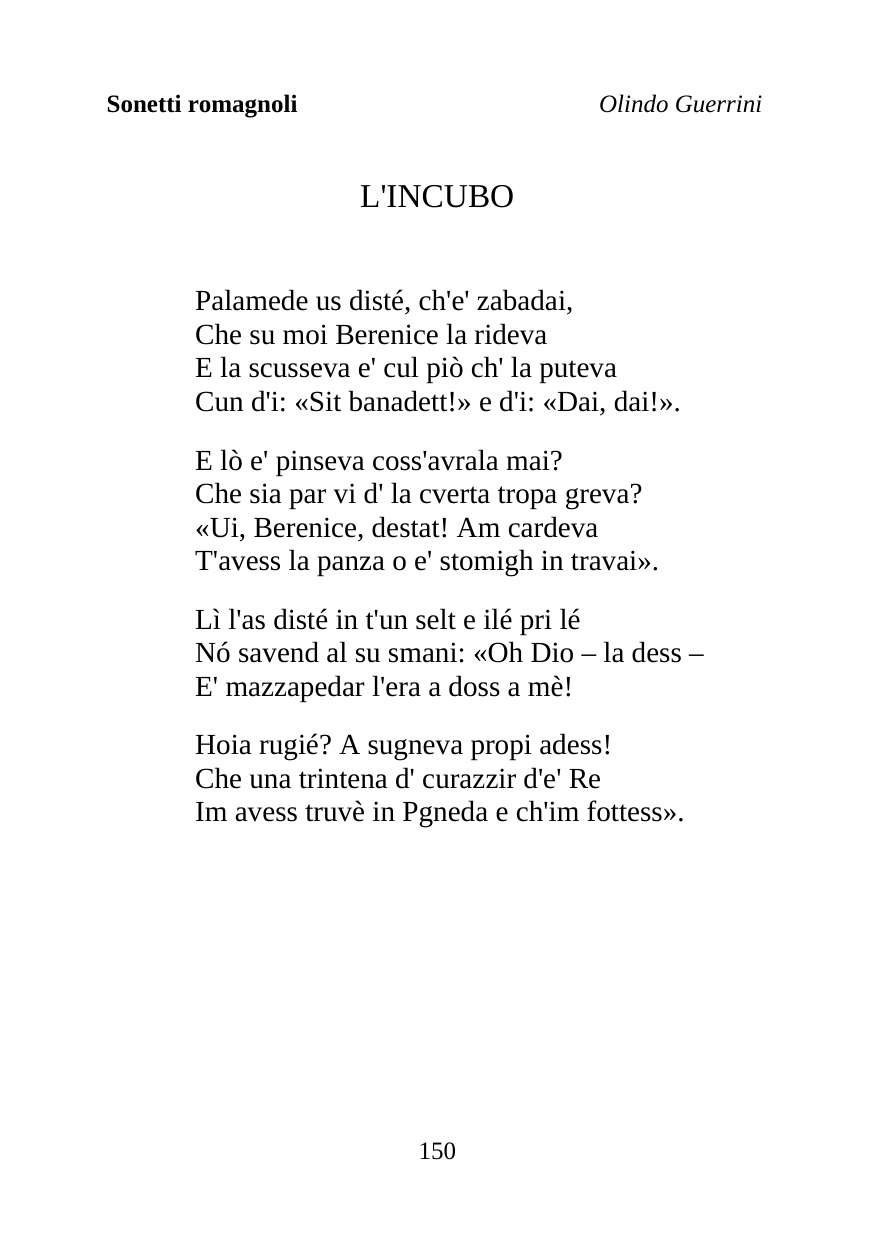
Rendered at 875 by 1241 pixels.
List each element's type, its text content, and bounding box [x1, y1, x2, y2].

subtitle L'INCUBO [106, 176, 768, 214]
text Palamede us disté, ch'e' zabadai, Che su moi Berenice la rideva E la scusseva e' cul piò ch' la puteva Cun d'i: «Sit banadett!» e d'i: «Dai, dai!». [195, 283, 768, 418]
text Lì l'as disté in t'un selt e ilé pri lé Nó savend al su smani: «Oh Dio – la dess – E' mazzapedar l'era a doss a mè! [195, 602, 768, 702]
text E lò e' pinseva coss'avrala mai? Che sia par vi d' la cverta tropa greva? «Ui, Berenice, destat! Am cardeva T'avess la panza o e' stomigh in travai». [195, 443, 768, 577]
text Hoia rugié? A sugneva propi adess! Che una trintena d' curazzir d'e' Re Im avess truvè in Pgneda e ch'im fottess». [195, 727, 768, 828]
